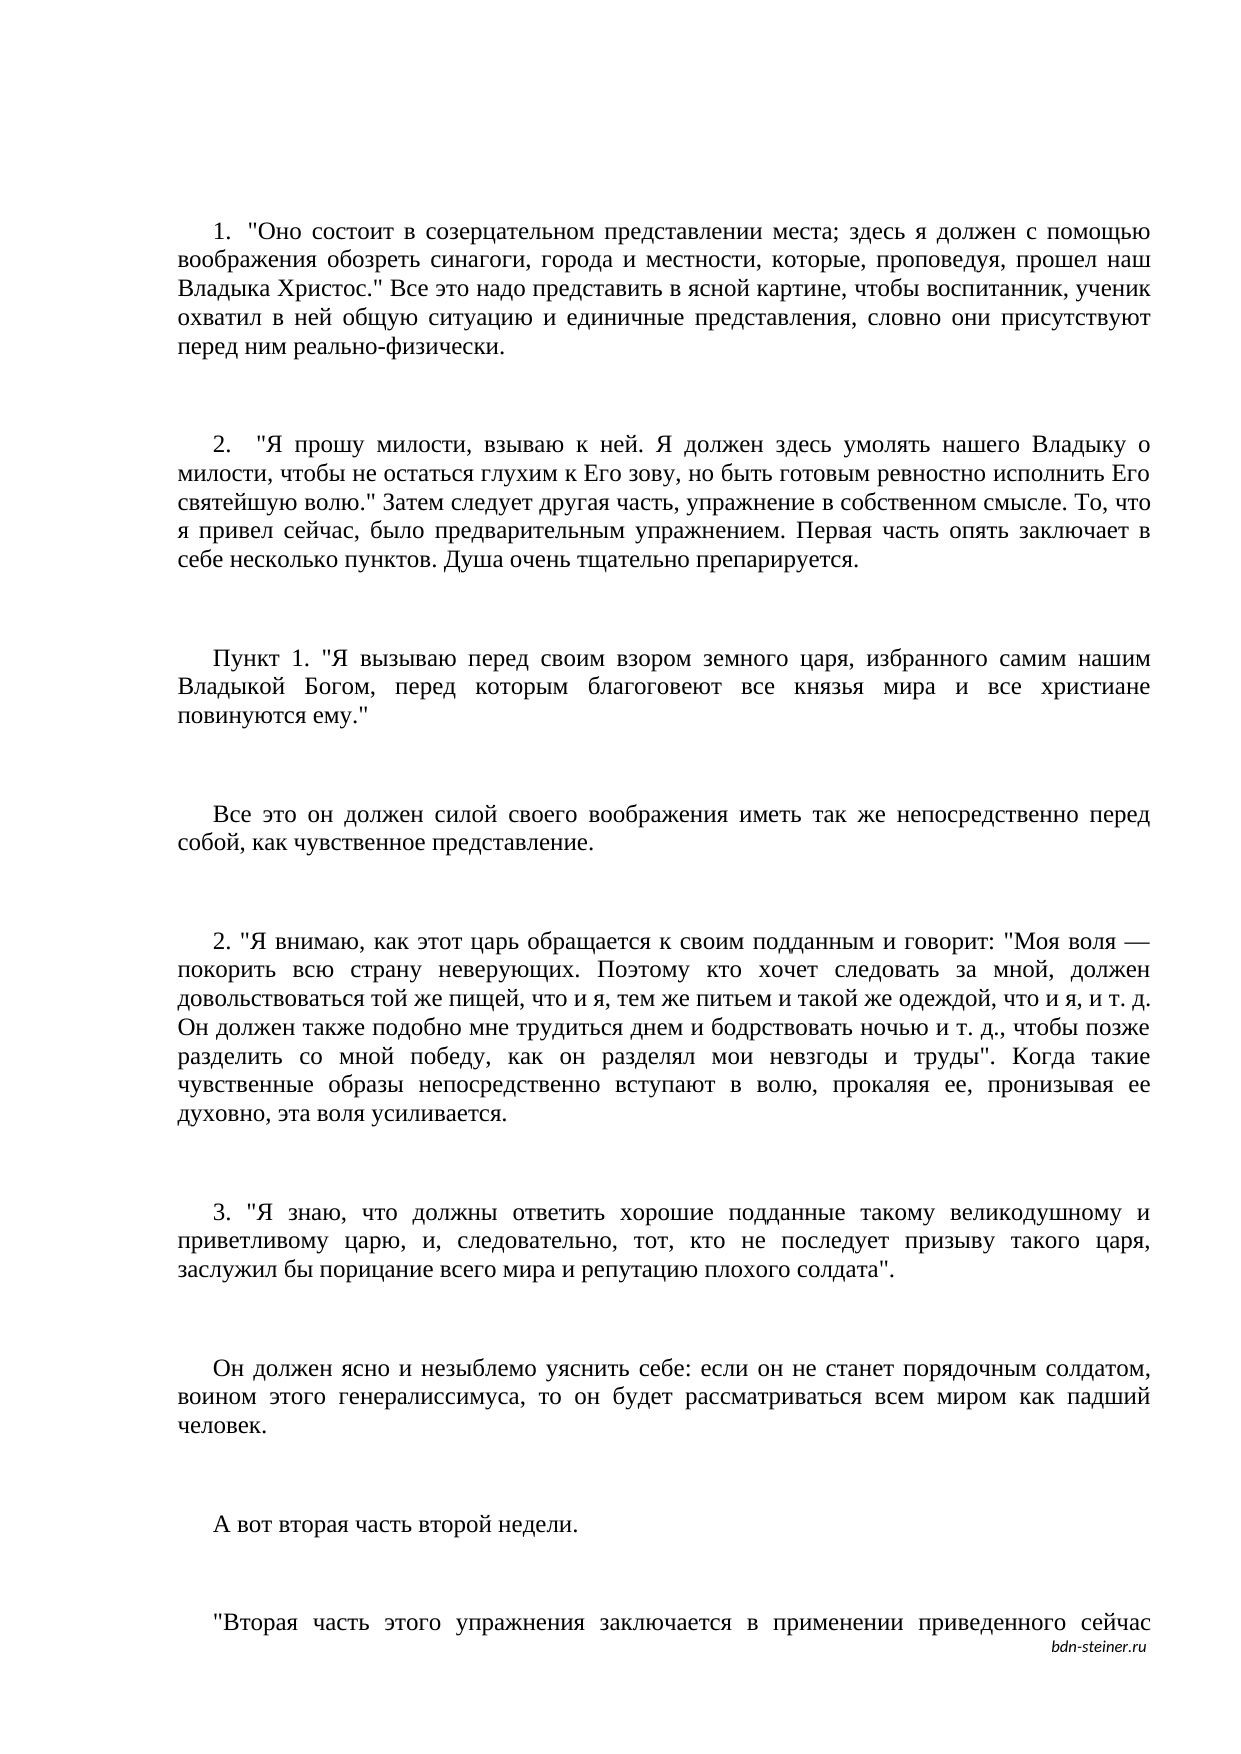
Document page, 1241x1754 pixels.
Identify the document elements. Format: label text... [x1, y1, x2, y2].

text А вот вторая часть второй недели. [177, 1509, 1152, 1537]
text Он должен ясно и незыблемо уяснить себе: если он не станет порядочным солдатом, воином этого генералиссимуса, то он будет рассматриваться всем миром как падший человек. [177, 1353, 1152, 1439]
text Пункт 1. "Я вызываю перед своим взором земного царя, избранного самим нашим Владыкой Богом, перед которым благоговеют все князья мира и все христиане повинуются ему." [177, 643, 1152, 729]
text 3. "Я знаю, что должны ответить хорошие подданные такому великодушному и приветливому царю, и, следовательно, тот, кто не последует призыву такого царя, заслужил бы порицание всего мира и репутацию плохого солдата". [177, 1197, 1152, 1283]
text 1. "Оно состоит в созерцательном представлении места; здесь я должен с помощью воображения обозреть синагоги, города и местности, которые, проповедуя, прошел наш Владыка Христос." Все это надо представить в ясной картине, чтобы воспитанник, ученик охватил в ней общую ситуацию и единичные представления, словно они присутствуют перед ним реально-физически. [177, 216, 1152, 359]
text 2. "Я внимаю, как этот царь обращается к своим подданным и говорит: "Моя воля — покорить всю страну неверующих. Поэтому кто хочет следовать за мной, должен довольствоваться той же пищей, что и я, тем же питьем и такой же одеждой, что и я, и т. д. Он должен также подобно мне трудиться днем и бодрствовать ночью и т. д., чтобы позже разделить со мной победу, как он разделял мои невзгоды и труды". Когда такие чувственные образы непосредственно вступают в волю, прокаляя ее, пронизывая ее духовно, эта воля усиливается. [177, 926, 1152, 1127]
text 2. "Я прошу милости, взываю к ней. Я должен здесь умолять нашего Владыку о милости, чтобы не остаться глухим к Его зову, но быть готовым ревностно исполнить Его святейшую волю." Затем следует другая часть, упражнение в собственном смысле. То, что я привел сейчас, было предварительным упражнением. Первая часть опять заключает в себе несколько пунктов. Душа очень тщательно препарируется. [177, 429, 1152, 573]
text "Вторая часть этого упражнения заключается в применении приведенного сейчас [177, 1607, 1152, 1636]
text Все это он должен силой своего воображения иметь так же непосредственно перед собой, как чувственное представление. [177, 799, 1152, 856]
